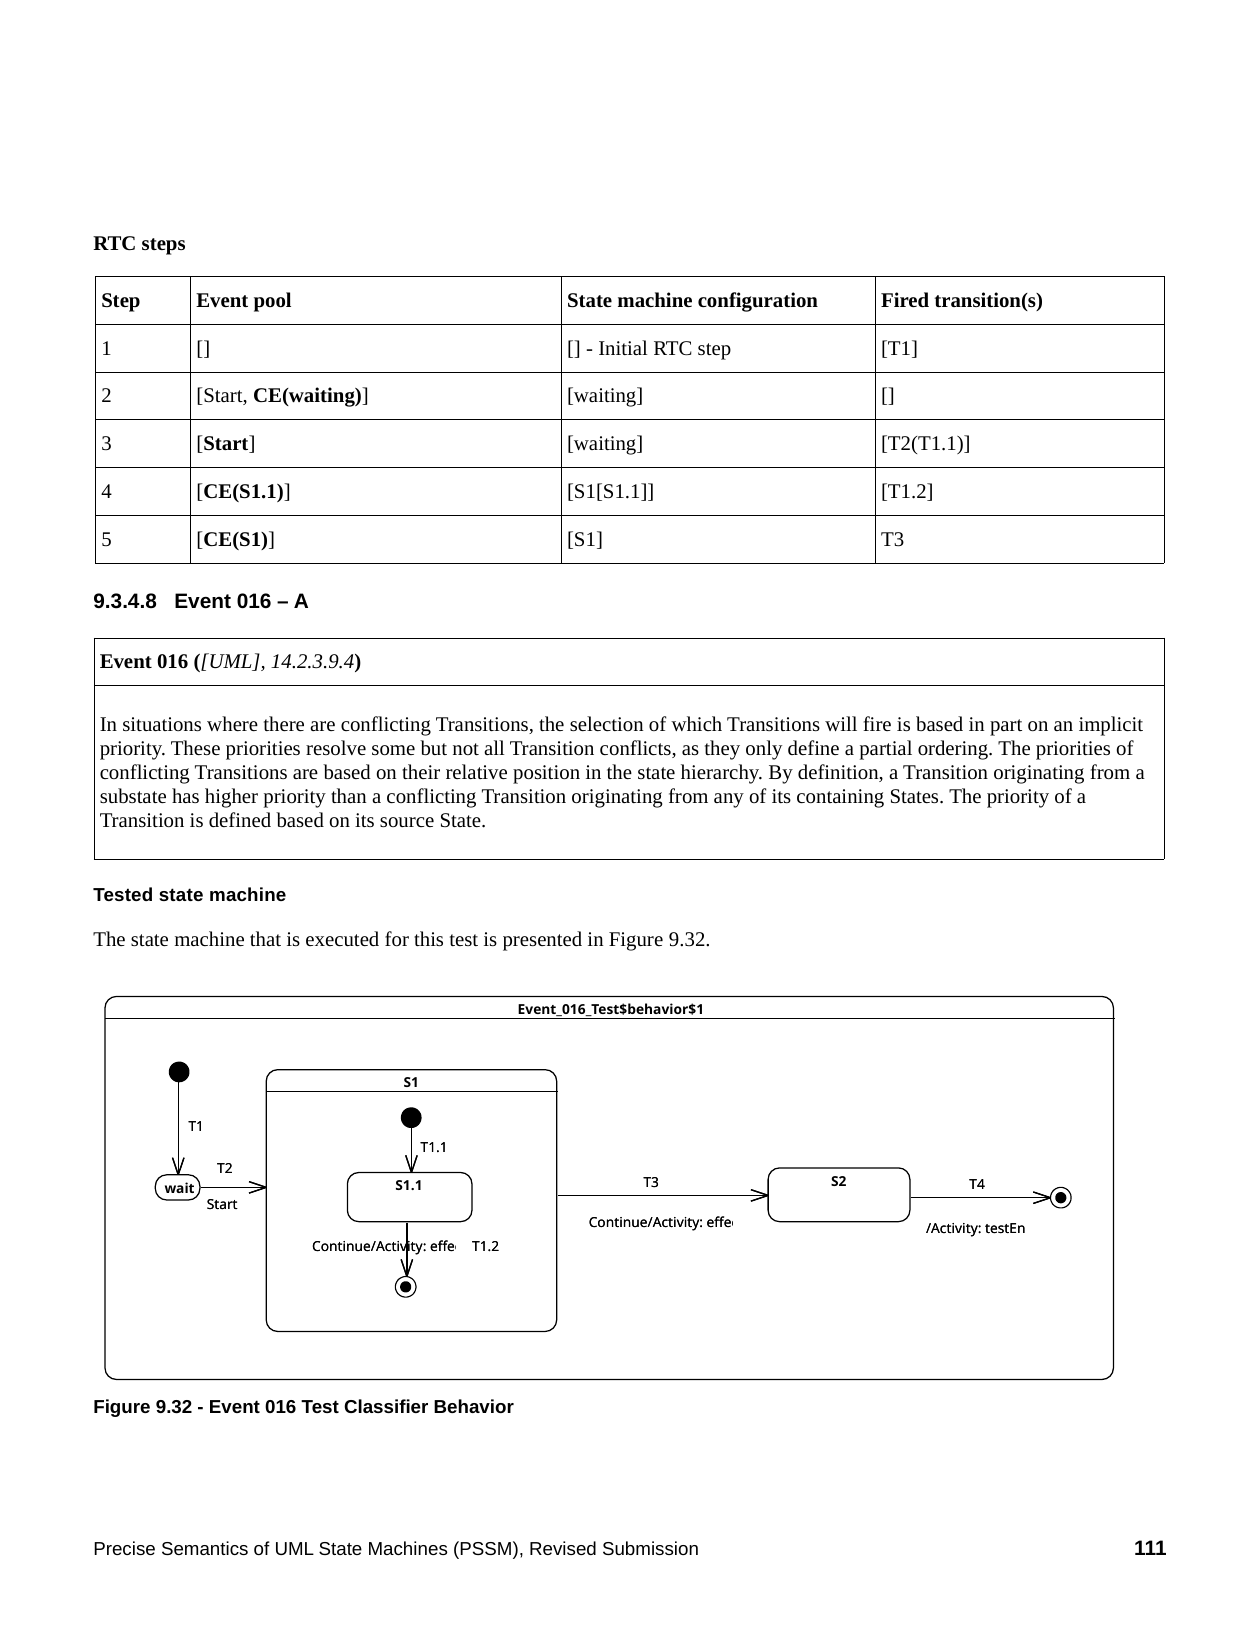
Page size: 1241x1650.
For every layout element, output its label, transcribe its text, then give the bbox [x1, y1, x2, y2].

table_header [95, 639, 1164, 685]
subtitle Event 016 – A [93, 587, 1164, 612]
table_cell [562, 516, 875, 562]
table_cell [876, 468, 1164, 515]
table_cell [191, 325, 561, 372]
table_cell [191, 516, 561, 562]
text The state machine that is executed for this test is presented in Figure 9.32. [93, 927, 1164, 951]
table_cell [562, 468, 875, 515]
table_cell [96, 325, 190, 372]
table_cell [96, 373, 190, 419]
subtitle Tested state machine [93, 884, 1164, 906]
text RTC steps [93, 231, 1164, 255]
table_header [191, 277, 561, 324]
table_cell [562, 420, 875, 467]
table_cell [876, 325, 1164, 372]
table_cell [96, 468, 190, 515]
table_header [562, 277, 875, 324]
table_cell [191, 373, 561, 419]
table_cell [562, 325, 875, 372]
table_cell [96, 420, 190, 467]
table_cell [876, 420, 1164, 467]
table_cell [191, 420, 561, 467]
table_cell [562, 373, 875, 419]
table_cell [191, 468, 561, 515]
table_cell [876, 516, 1164, 562]
table_cell [95, 686, 1164, 859]
table_header [96, 277, 190, 324]
table_header [876, 277, 1164, 324]
text Figure 9.32 - Event 016 Test Classifier Behavior [93, 984, 1127, 1417]
table_cell [96, 516, 190, 562]
table_cell [876, 373, 1164, 419]
